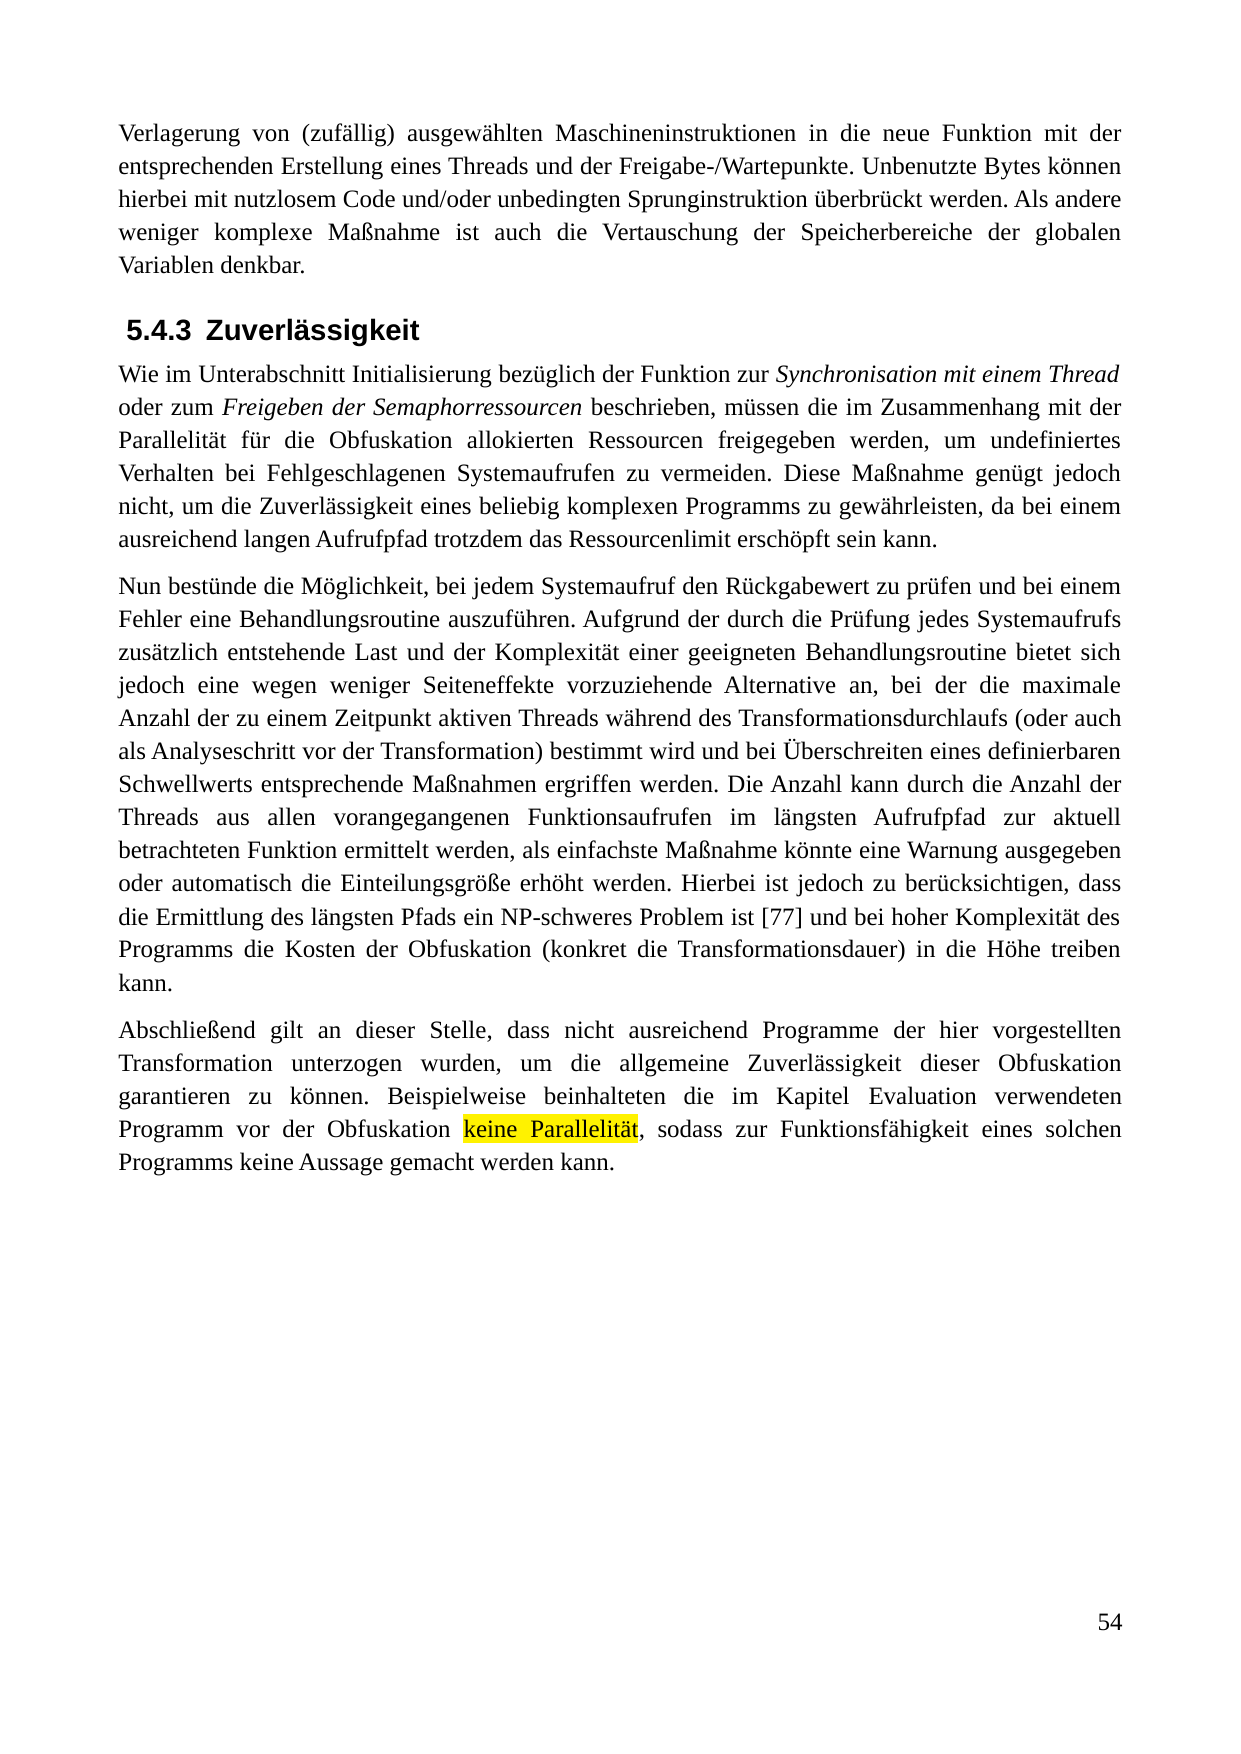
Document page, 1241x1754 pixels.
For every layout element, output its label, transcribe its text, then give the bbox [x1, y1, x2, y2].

text Nun bestünde die Möglichkeit, bei jedem Systemaufruf den Rückgabewert zu prüfen und bei einem Fehler eine Behandlungsroutine auszuführen. Aufgrund der durch die Prüfung jedes Systemaufrufs zusätzlich entstehende Last und der Komplexität einer geeigneten Behandlungsroutine bietet sich jedoch eine wegen weniger Seiteneffekte vorzuziehende Alternative an, bei der die maximale Anzahl der zu einem Zeitpunkt aktiven Threads während des Transformationsdurchlaufs (oder auch als Analyseschritt vor der Transformation) bestimmt wird und bei Überschreiten eines definierbaren Schwellwerts entsprechende Maßnahmen ergriffen werden. Die Anzahl kann durch die Anzahl der Threads aus allen vorangegangenen Funktionsaufrufen im längsten Aufrufpfad zur aktuell betrachteten Funktion ermittelt werden, als einfachste Maßnahme könnte eine Warnung ausgegeben oder automatisch die Einteilungsgröße erhöht werden. Hierbei ist jedoch zu berücksichtigen, dass die Ermittlung des längsten Pfads ein NP-schweres Problem ist [77] und bei hoher Komplexität des Programms die Kosten der Obfuskation (konkret die Transformationsdauer) in die Höhe treiben kann. [118, 571, 1122, 996]
text Verlagerung von (zufällig) ausgewählten Maschineninstruktionen in die neue Funktion mit der entsprechenden Erstellung eines Threads und der Freigabe-/Wartepunkte. Unbenutzte Bytes können hierbei mit nutzlosem Code und/oder unbedingten Sprunginstruktion überbrückt werden. Als andere weniger komplexe Maßnahme ist auch die Vertauschung der Speicherbereiche der globalen Variablen denkbar. [118, 118, 1122, 279]
text Wie im Unterabschnitt Initialisierung bezüglich der Funktion zur Synchronisation mit einem Thread oder zum Freigeben der Semaphorressourcen beschrieben, müssen die im Zusammenhang mit der Parallelität für die Obfuskation allokierten Ressourcen freigegeben werden, um undefiniertes Verhalten bei Fehlgeschlagenen Systemaufrufen zu vermeiden. Diese Maßnahme genügt jedoch nicht, um die Zuverlässigkeit eines beliebig komplexen Programms zu gewährleisten, da bei einem ausreichend langen Aufrufpfad trotzdem das Ressourcenlimit erschöpft sein kann. [118, 359, 1122, 552]
text Abschließend gilt an dieser Stelle, dass nicht ausreichend Programme der hier vorgestellten Transformation unterzogen wurden, um die allgemeine Zuverlässigkeit dieser Obfuskation garantieren zu können. Beispielweise beinhalteten die im Kapitel Evaluation verwendeten Programm vor der Obfuskation keine Parallelität, sodass zur Funktionsfähigkeit eines solchen Programms keine Aussage gemacht werden kann. [118, 1015, 1122, 1176]
subtitle Zuverlässigkeit [118, 312, 1122, 346]
